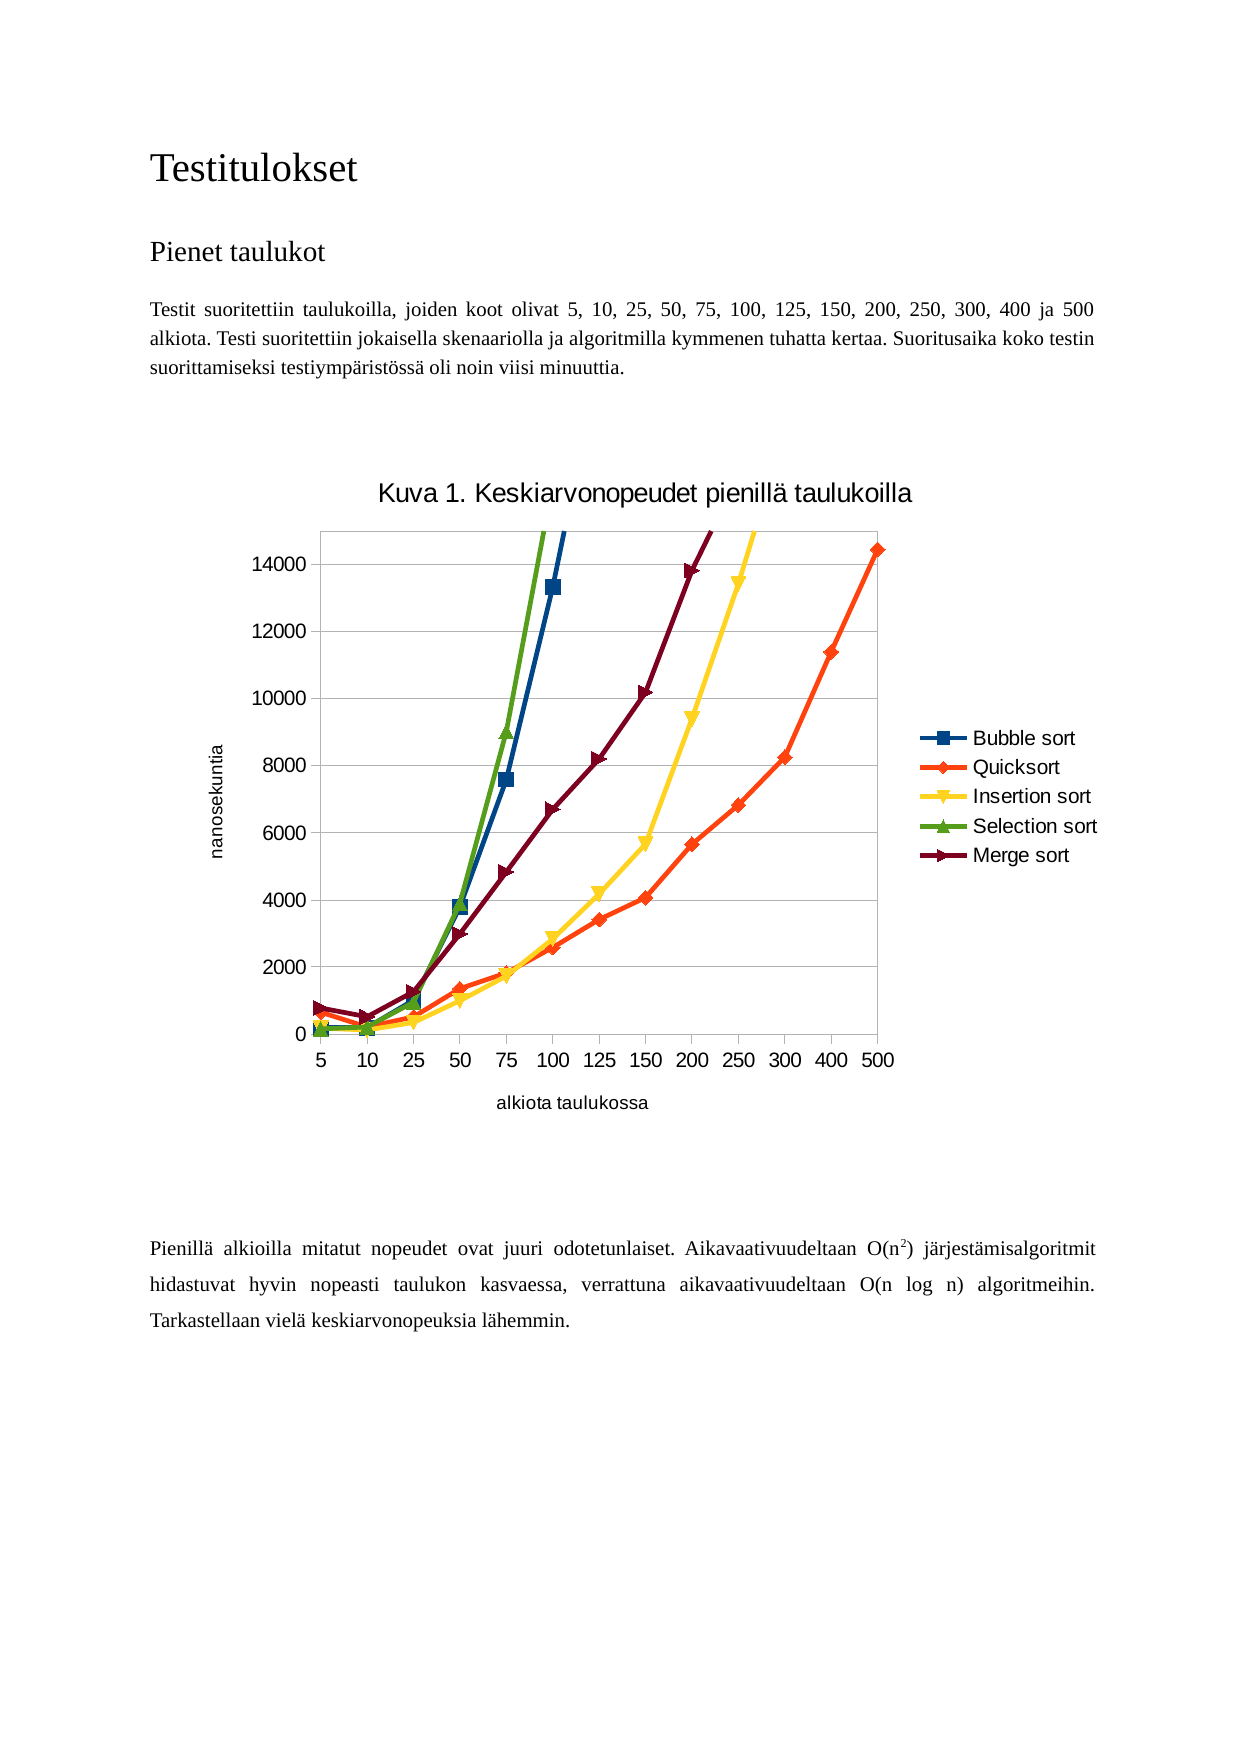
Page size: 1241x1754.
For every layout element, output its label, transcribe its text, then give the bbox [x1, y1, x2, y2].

subtitle Testitulokset [149, 143, 1096, 190]
subtitle Pienet taulukot [149, 234, 1096, 268]
text Pienillä alkioilla mitatut nopeudet ovat juuri odotetunlaiset. Aikavaativuudeltaan O(n2) järjestämisalgoritmit hidastuvat hyvin nopeasti taulukon kasvaessa, verrattuna aikavaativuudeltaan O(n log n) algoritmeihin. Tarkastellaan vielä keskiarvonopeuksia lähemmin. [149, 1236, 1096, 1332]
text Testit suoritettiin taulukoilla, joiden koot olivat 5, 10, 25, 50, 75, 100, 125, 150, 200, 250, 300, 400 ja 500 alkiota. Testi suoritettiin jokaisella skenaariolla ja algoritmilla kymmenen tuhatta kertaa. Suoritusaika koko testin suorittamiseksi testiympäristössä oli noin viisi minuuttia. [149, 297, 1096, 379]
